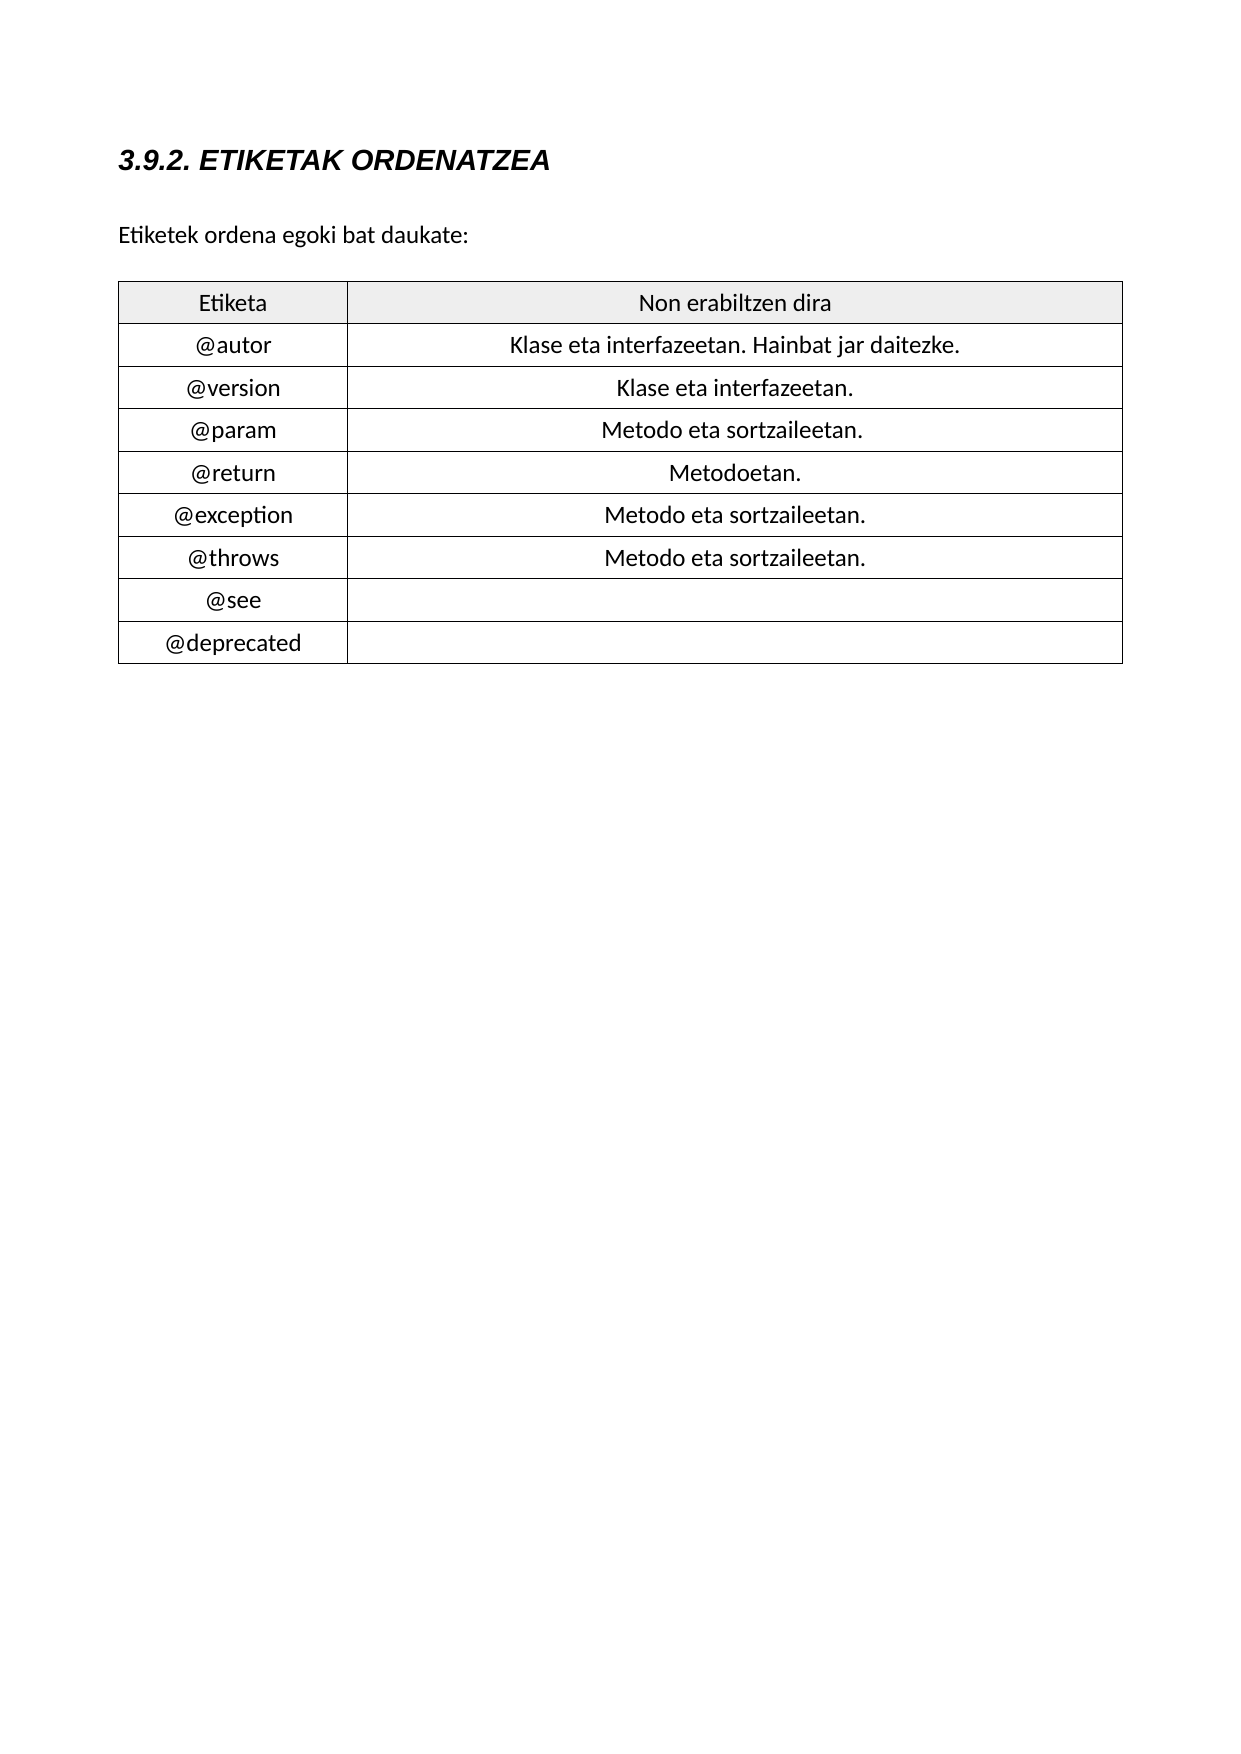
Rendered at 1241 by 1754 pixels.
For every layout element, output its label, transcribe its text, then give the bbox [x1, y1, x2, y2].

table_cell @version [119, 367, 347, 408]
table_cell @param [119, 409, 347, 451]
table_cell @deprecated [119, 622, 347, 663]
table_cell @exception [119, 494, 347, 536]
text Etiketek ordena egoki bat daukate: [118, 220, 1122, 250]
subtitle 3.9.2. ETIKETAK ORDENATZEA [118, 143, 1122, 177]
table_cell [348, 622, 1122, 663]
table_cell Metodo eta sortzaileetan. [348, 494, 1122, 536]
table_cell Metodo eta sortzaileetan. [348, 409, 1122, 451]
table_cell @return [119, 452, 347, 493]
table_cell @see [119, 579, 347, 621]
table_cell Klase eta interfazeetan. [348, 367, 1122, 408]
table_cell @autor [119, 324, 347, 366]
table_cell [348, 579, 1122, 621]
table_header Etiketa [119, 282, 347, 323]
table_cell Metodo eta sortzaileetan. [348, 537, 1122, 578]
table_header Non erabiltzen dira [348, 282, 1122, 323]
table_cell Metodoetan. [348, 452, 1122, 493]
table_cell Klase eta interfazeetan. Hainbat jar daitezke. [348, 324, 1122, 366]
table_cell @throws [119, 537, 347, 578]
